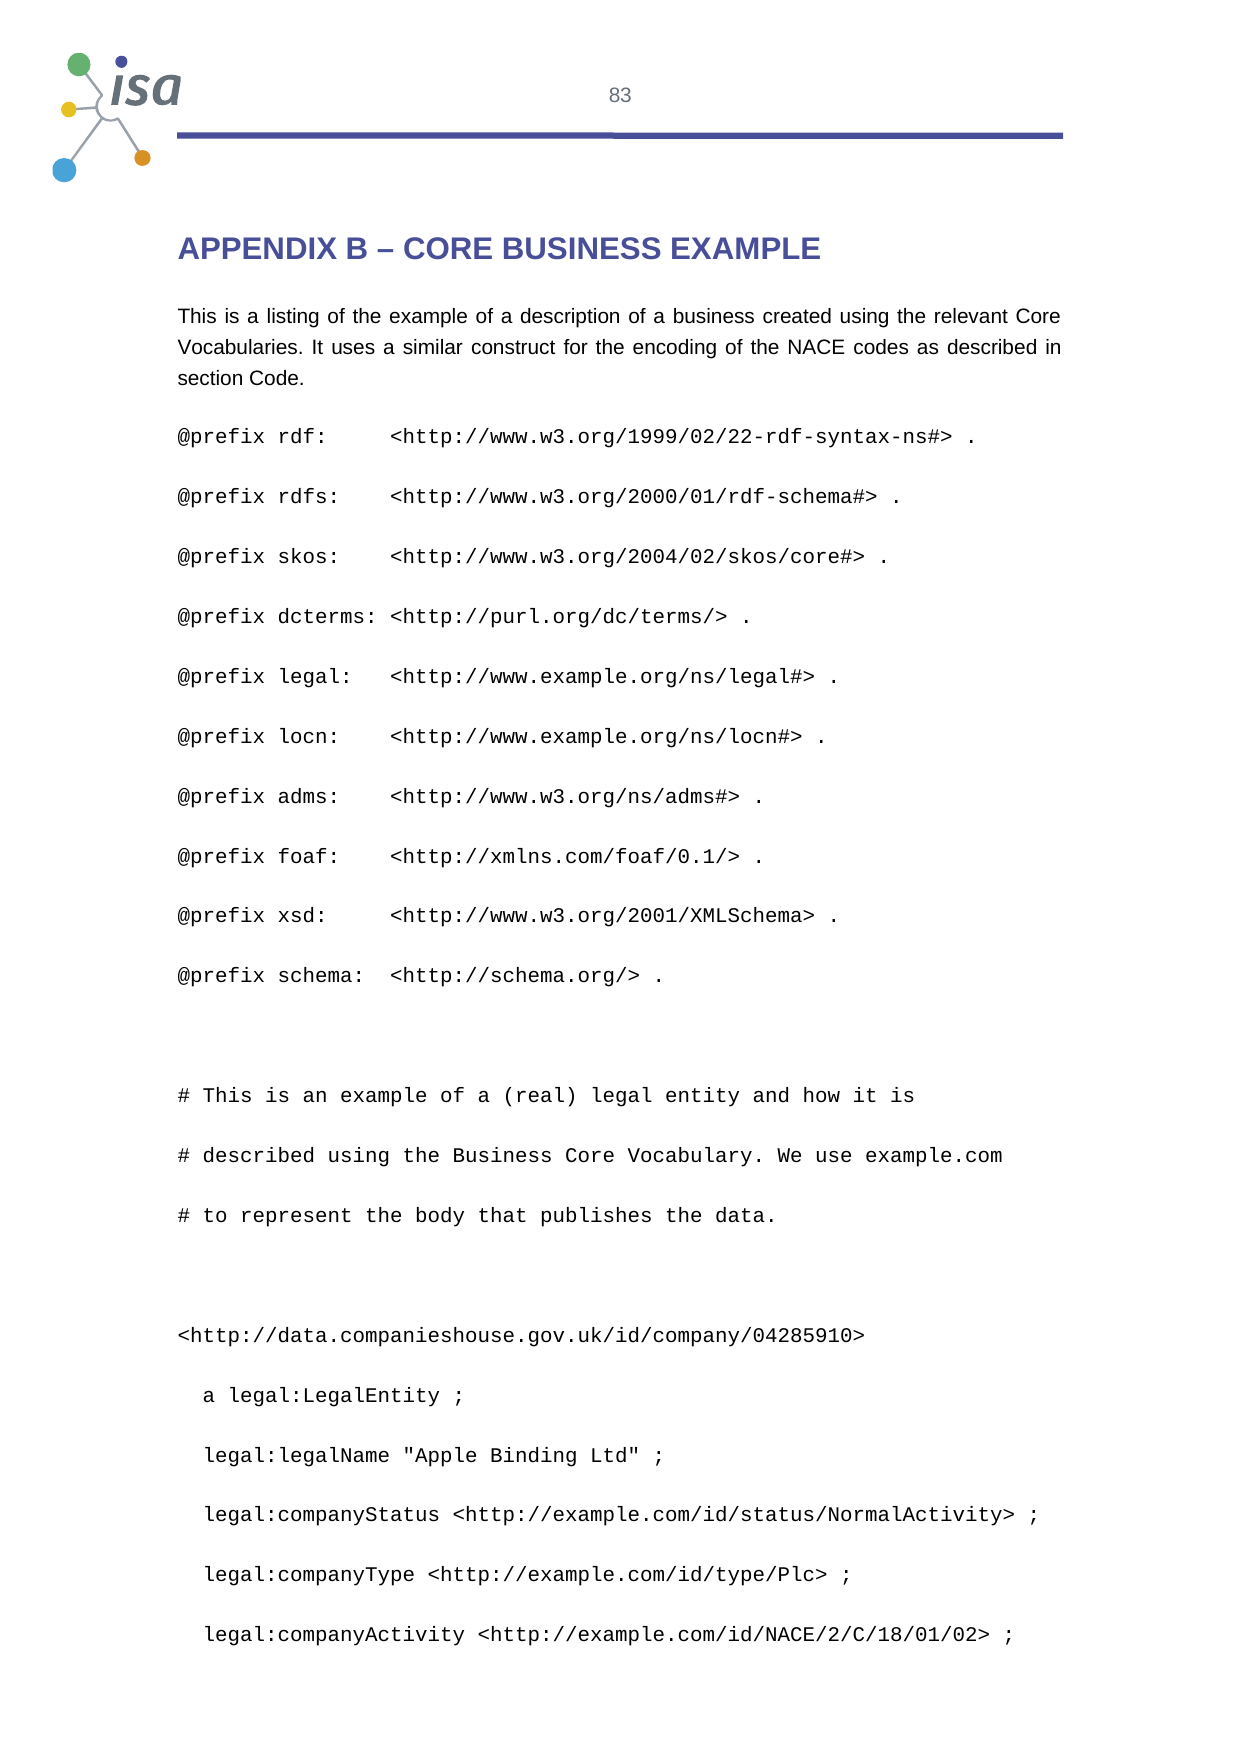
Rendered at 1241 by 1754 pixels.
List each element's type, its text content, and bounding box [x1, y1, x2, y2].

text @prefix legal: <http://www.example.org/ns/legal#> . [177, 666, 1063, 689]
text legal:companyActivity <http://example.com/id/NACE/2/C/18/01/02> ; [177, 1624, 1063, 1648]
text <http://data.companieshouse.gov.uk/id/company/04285910> [177, 1325, 1063, 1348]
text # described using the Business Core Vocabulary. We use example.com [177, 1145, 1063, 1169]
text @prefix schema: <http://schema.org/> . [177, 965, 1063, 989]
text @prefix rdf: <http://www.w3.org/1999/02/22-rdf-syntax-ns#> . [177, 426, 1063, 450]
text a legal:LegalEntity ; [177, 1385, 1063, 1408]
text legal:companyType <http://example.com/id/type/Plc> ; [177, 1564, 1063, 1588]
text legal:companyStatus <http://example.com/id/status/NormalActivity> ; [177, 1504, 1063, 1528]
text # This is an example of a (real) legal entity and how it is [177, 1085, 1063, 1109]
text @prefix dcterms: <http://purl.org/dc/terms/> . [177, 606, 1063, 630]
text legal:legalName "Apple Binding Ltd" ; [177, 1444, 1063, 1468]
subtitle Appendix B – Core Business Example [177, 230, 1063, 266]
text @prefix skos: <http://www.w3.org/2004/02/skos/core#> . [177, 546, 1063, 570]
text @prefix rdfs: <http://www.w3.org/2000/01/rdf-schema#> . [177, 486, 1063, 510]
text @prefix foaf: <http://xmlns.com/foaf/0.1/> . [177, 846, 1063, 869]
text @prefix locn: <http://www.example.org/ns/locn#> . [177, 726, 1063, 749]
text This is a listing of the example of a description of a business created using the relevant Core Vocabularies. It uses a similar construct for the encoding of the NACE codes as described in section 5.3. [177, 304, 1063, 390]
text @prefix adms: <http://www.w3.org/ns/adms#> . [177, 786, 1063, 809]
text @prefix xsd: <http://www.w3.org/2001/XMLSchema> . [177, 906, 1063, 929]
text # to represent the body that publishes the data. [177, 1205, 1063, 1229]
